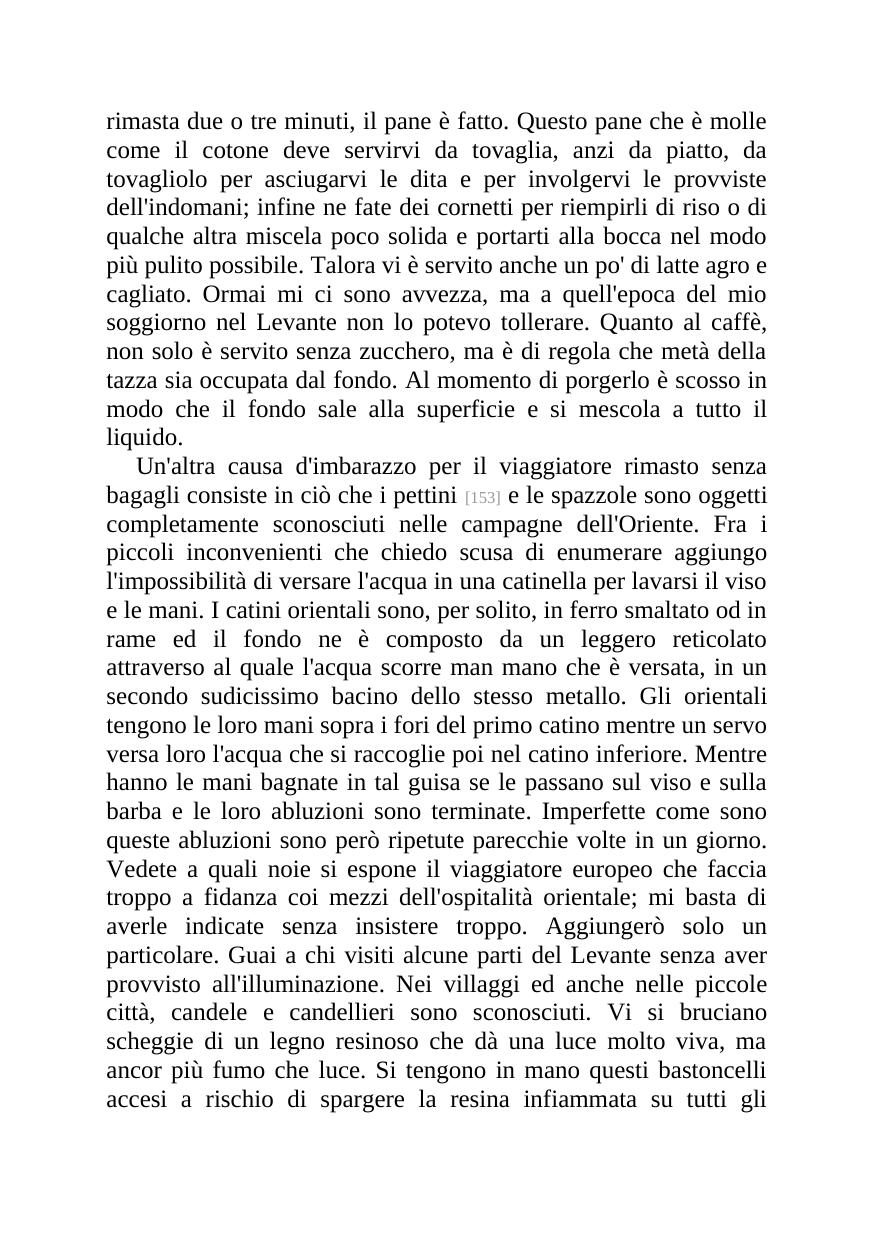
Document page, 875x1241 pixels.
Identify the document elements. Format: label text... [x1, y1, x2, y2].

text rimasta due o tre minuti, il pane è fatto. Questo pane che è molle come il cotone deve servirvi da tovaglia, anzi da piatto, da tovagliolo per asciugarvi le dita e per involgervi le provviste dell'indomani; infine ne fate dei cornetti per riempirli di riso o di qualche altra miscela poco solida e portarti alla bocca nel modo più pulito possibile. Talora vi è servito anche un po' di latte agro e cagliato. Ormai mi ci sono avvezza, ma a quell'epoca del mio soggiorno nel Levante non lo potevo tollerare. Quanto al caffè, non solo è servito senza zucchero, ma è di regola che metà della tazza sia occupata dal fondo. Al momento di porgerlo è scosso in modo che il fondo sale alla superficie e si mescola a tutto il liquido. [106, 106, 768, 451]
text Un'altra causa d'imbarazzo per il viaggiatore rimasto senza bagagli consiste in ciò che i pettini [153] e le spazzole sono oggetti completamente sconosciuti nelle campagne dell'Oriente. Fra i piccoli inconvenienti che chiedo scusa di enumerare aggiungo l'impossibilità di versare l'acqua in una catinella per lavarsi il viso e le mani. I catini orientali sono, per solito, in ferro smaltato od in rame ed il fondo ne è composto da un leggero reticolato attraverso al quale l'acqua scorre man mano che è versata, in un secondo sudicissimo bacino dello stesso metallo. Gli orientali tengono le loro mani sopra i fori del primo catino mentre un servo versa loro l'acqua che si raccoglie poi nel catino inferiore. Mentre hanno le mani bagnate in tal guisa se le passano sul viso e sulla barba e le loro abluzioni sono terminate. Imperfette come sono queste abluzioni sono però ripetute parecchie volte in un giorno. Vedete a quali noie si espone il viaggiatore europeo che faccia troppo a fidanza coi mezzi dell'ospitalità orientale; mi basta di averle indicate senza insistere troppo. Aggiungerò solo un particolare. Guai a chi visiti alcune parti del Levante senza aver provvisto all'illuminazione. Nei villaggi ed anche nelle piccole città, candele e candellieri sono sconosciuti. Vi si bruciano scheggie di un legno resinoso che dà una luce molto viva, ma ancor più fumo che luce. Si tengono in mano questi bastoncelli accesi a rischio di spargere la resina infiammata su tutti gli [106, 451, 768, 1112]
